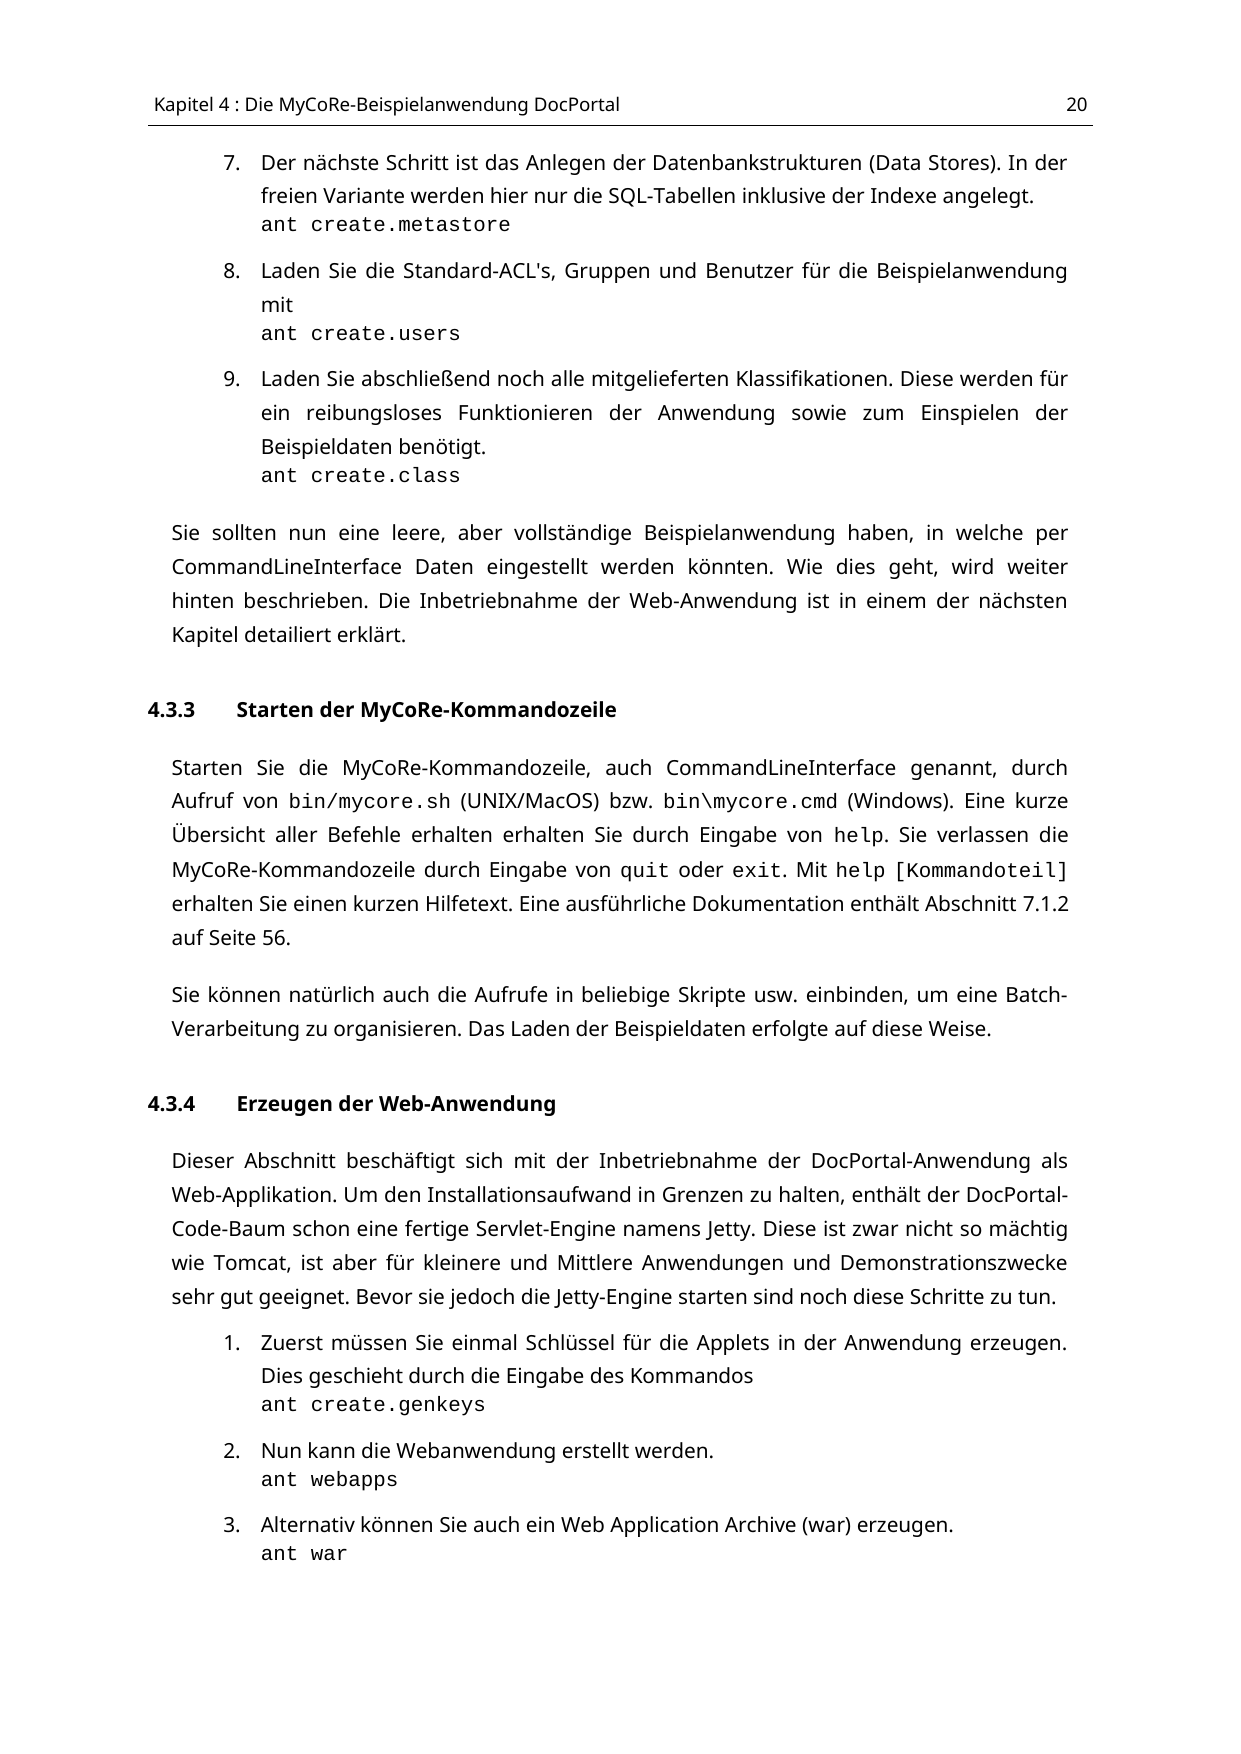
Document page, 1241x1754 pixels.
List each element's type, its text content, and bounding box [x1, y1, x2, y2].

text Sie können natürlich auch die Aufrufe in beliebige Skripte usw. einbinden, um eine Batch-Verarbeitung zu organisieren. Das Laden der Beispieldaten erfolgte auf diese Weise. [171, 980, 1069, 1042]
list Zuerst müssen Sie einmal Schlüssel für die Applets in der Anwendung erzeugen. Dies geschieht durch die Eingabe des Kommandos ant create.genkeys [185, 1328, 1069, 1418]
text Dieser Abschnitt beschäftigt sich mit der Inbetriebnahme der DocPortal-Anwendung als Web-Applikation. Um den Installationsaufwand in Grenzen zu halten, enthält der DocPortal-Code-Baum schon eine fertige Servlet-Engine namens Jetty. Diese ist zwar nicht so mächtig wie Tomcat, ist aber für kleinere und Mittlere Anwendungen und Demonstrationszwecke sehr gut geeignet. Bevor sie jedoch die Jetty-Engine starten sind noch diese Schritte zu tun. [171, 1147, 1069, 1310]
subtitle Starten der MyCoRe-Kommandozeile [148, 695, 1092, 723]
subtitle Erzeugen der Web-Anwendung [148, 1089, 1092, 1117]
list Nun kann die Webanwendung erstellt werden. ant webapps [185, 1436, 1069, 1492]
list Laden Sie die Standard-ACL's, Gruppen und Benutzer für die Beispielanwendung mit ant create.users [185, 256, 1069, 346]
list Laden Sie abschließend noch alle mitgelieferten Klassifikationen. Diese werden für ein reibungsloses Funktionieren der Anwendung sowie zum Einspielen der Beispieldaten benötigt. ant create.class [185, 364, 1069, 489]
text Sie sollten nun eine leere, aber vollständige Beispielanwendung haben, in welche per CommandLineInterface Daten eingestellt werden könnten. Wie dies geht, wird weiter hinten beschrieben. Die Inbetriebnahme der Web-Anwendung ist in einem der nächsten Kapitel detailiert erklärt. [171, 518, 1069, 648]
list Der nächste Schritt ist das Anlegen der Datenbankstrukturen (Data Stores). In der freien Variante werden hier nur die SQL-Tabellen inklusive der Indexe angelegt. ant create.metastore [185, 148, 1069, 238]
list Alternativ können Sie auch ein Web Application Archive (war) erzeugen. ant war [185, 1511, 1069, 1567]
text Starten Sie die MyCoRe-Kommandozeile, auch CommandLineInterface genannt, durch Aufruf von bin/mycore.sh (UNIX/MacOS) bzw. bin\mycore.cmd (Windows). Eine kurze Übersicht aller Befehle erhalten erhalten Sie durch Eingabe von help. Sie verlassen die MyCoRe-Kommandozeile durch Eingabe von quit oder exit. Mit help [Kommandoteil] erhalten Sie einen kurzen Hilfetext. Eine ausführliche Dokumentation enthält Abschnitt 7.1.2 auf Seite 53. [171, 753, 1069, 951]
